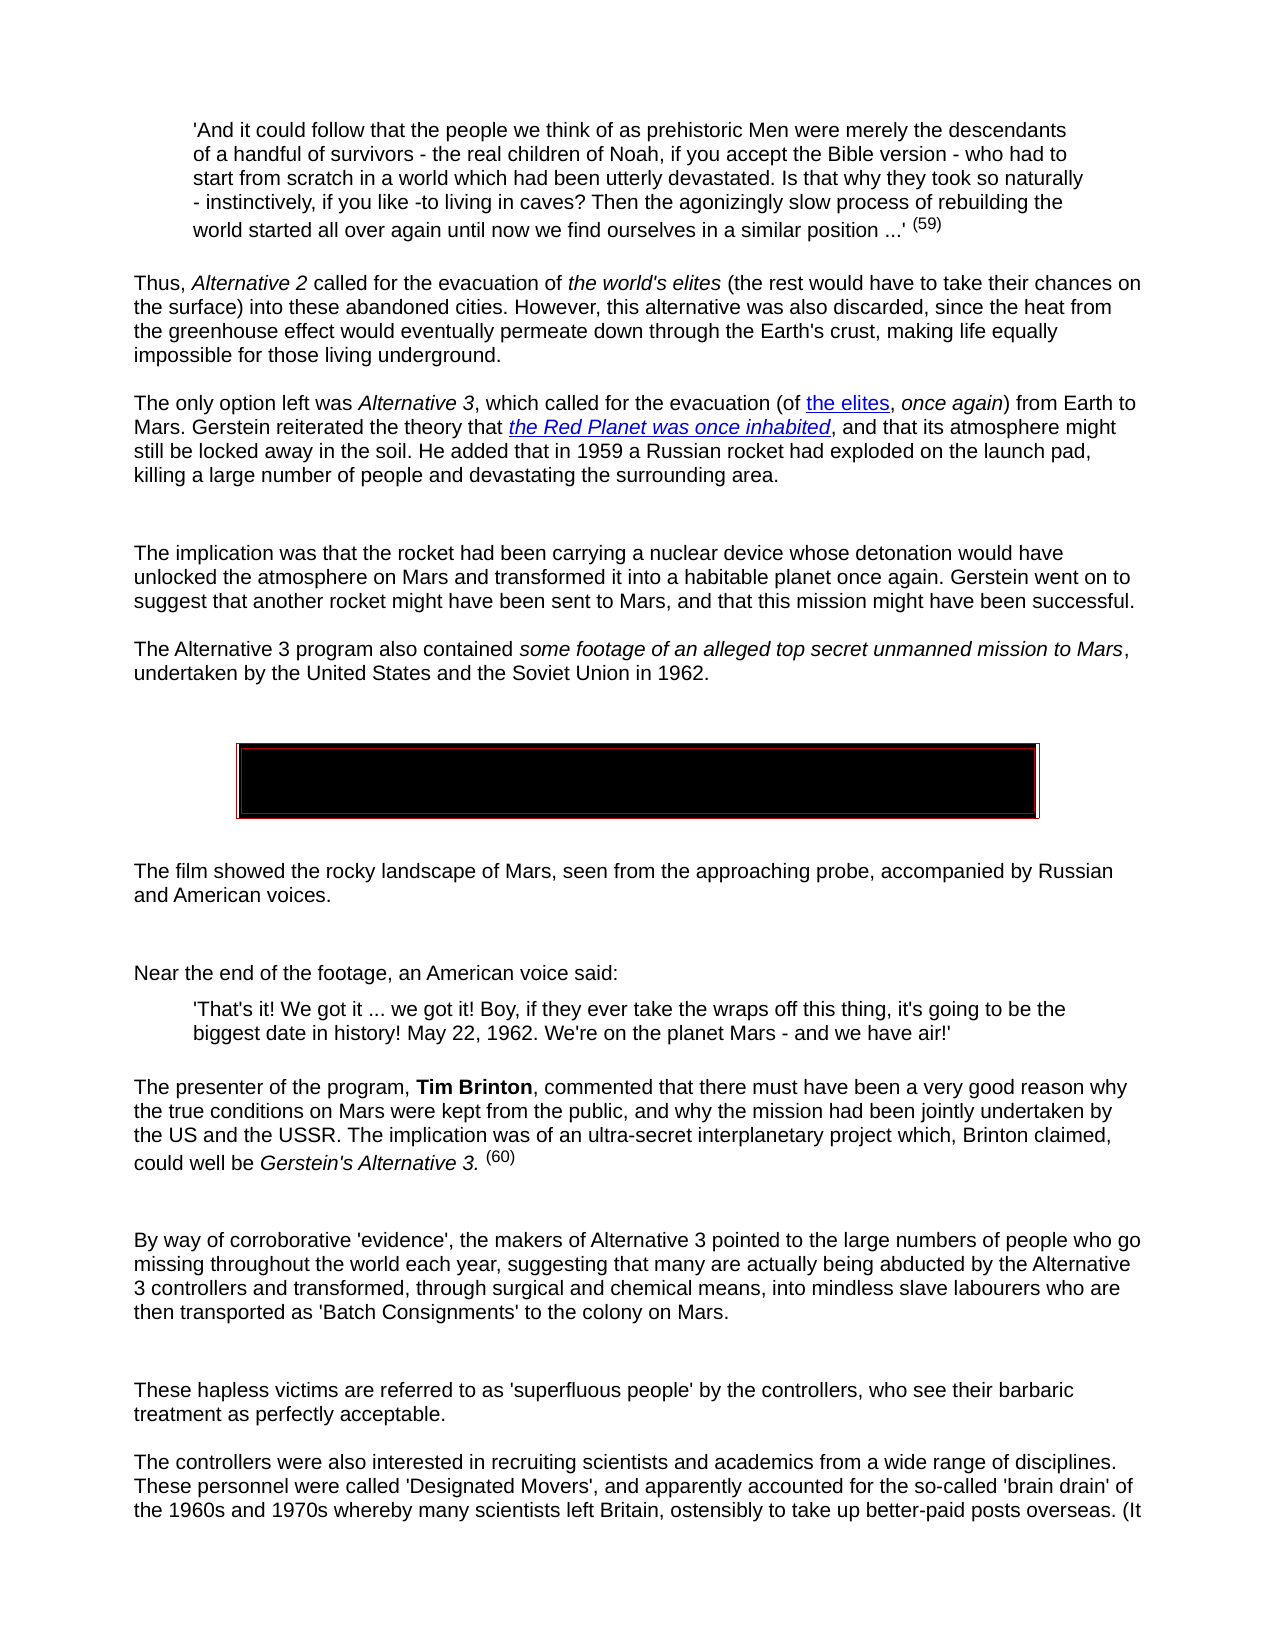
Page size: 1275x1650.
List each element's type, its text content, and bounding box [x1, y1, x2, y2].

text 'That's it! We got it ... we got it! Boy, if they ever take the wraps off this thing, it's going to be the biggest date in history! May 22, 1962. We're on the planet Mars - and we have air!' [193, 997, 1088, 1045]
text Thus, Alternative 2 called for the evacuation of the world's elites (the rest would have to take their chances on the surface) into these abandoned cities. However, this alternative was also discarded, since the heat from the greenhouse effect would eventually permeate down through the Earth's crust, making life equally impossible for those living underground. The only option left was Alternative 3, which called for the evacuation (of the elites, once again) from Earth to Mars. Gerstein reiterated the theory that the Red Planet was once inhabited, and that its atmosphere might still be locked away in the soil. He added that in 1959 a Russian rocket had exploded on the launch pad, killing a large number of people and devastating the surrounding area. [134, 271, 1147, 487]
table_header [242, 749, 1034, 812]
text The implication was that the rocket had been carrying a nuclear device whose detonation would have unlocked the atmosphere on Mars and transformed it into a habitable planet once again. Gerstein went on to suggest that another rocket might have been sent to Mars, and that this mission might have been successful. The Alternative 3 program also contained some footage of an alleged top secret unmanned mission to Mars, undertaken by the United States and the Soviet Union in 1962. [134, 541, 1147, 684]
text The presenter of the program, Tim Brinton, commented that there must have been a very good reason why the true conditions on Mars were kept from the public, and why the mission had been jointly undertaken by the US and the USSR. The implication was of an ultra-secret interplanetary project which, Brinton claimed, could well be Gerstein's Alternative 3. (60) [134, 1074, 1147, 1174]
text 'And it could follow that the people we think of as prehistoric Men were merely the descendants of a handful of survivors - the real children of Noah, if you accept the Bible version - who had to start from scratch in a world which had been utterly devastated. Is that why they took so naturally - instinctively, if you like -to living in caves? Then the agonizingly slow process of rebuilding the world started all over again until now we find ourselves in a similar position ...' (59) [193, 118, 1088, 242]
text The film showed the rocky landscape of Mars, seen from the approaching probe, accompanied by Russian and American voices. [134, 859, 1147, 907]
text Near the end of the footage, an American voice said: [134, 961, 1147, 985]
text These hapless victims are referred to as 'superfluous people' by the controllers, who see their barbaric treatment as perfectly acceptable. The controllers were also interested in recruiting scientists and academics from a wide range of disciplines. These personnel were called 'Designated Movers', and apparently accounted for the so-called 'brain drain' of the 1960s and 1970s whereby many scientists left Britain, ostensibly to take up better-paid posts overseas. (It [134, 1378, 1147, 1521]
table_header [239, 744, 1036, 812]
text By way of corroborative 'evidence', the makers of Alternative 3 pointed to the large numbers of people who go missing throughout the world each year, suggesting that many are actually being abducted by the Alternative 3 controllers and transformed, through surgical and chemical means, into mindless slave labourers who are then transported as 'Batch Consignments' to the colony on Mars. [134, 1228, 1147, 1324]
